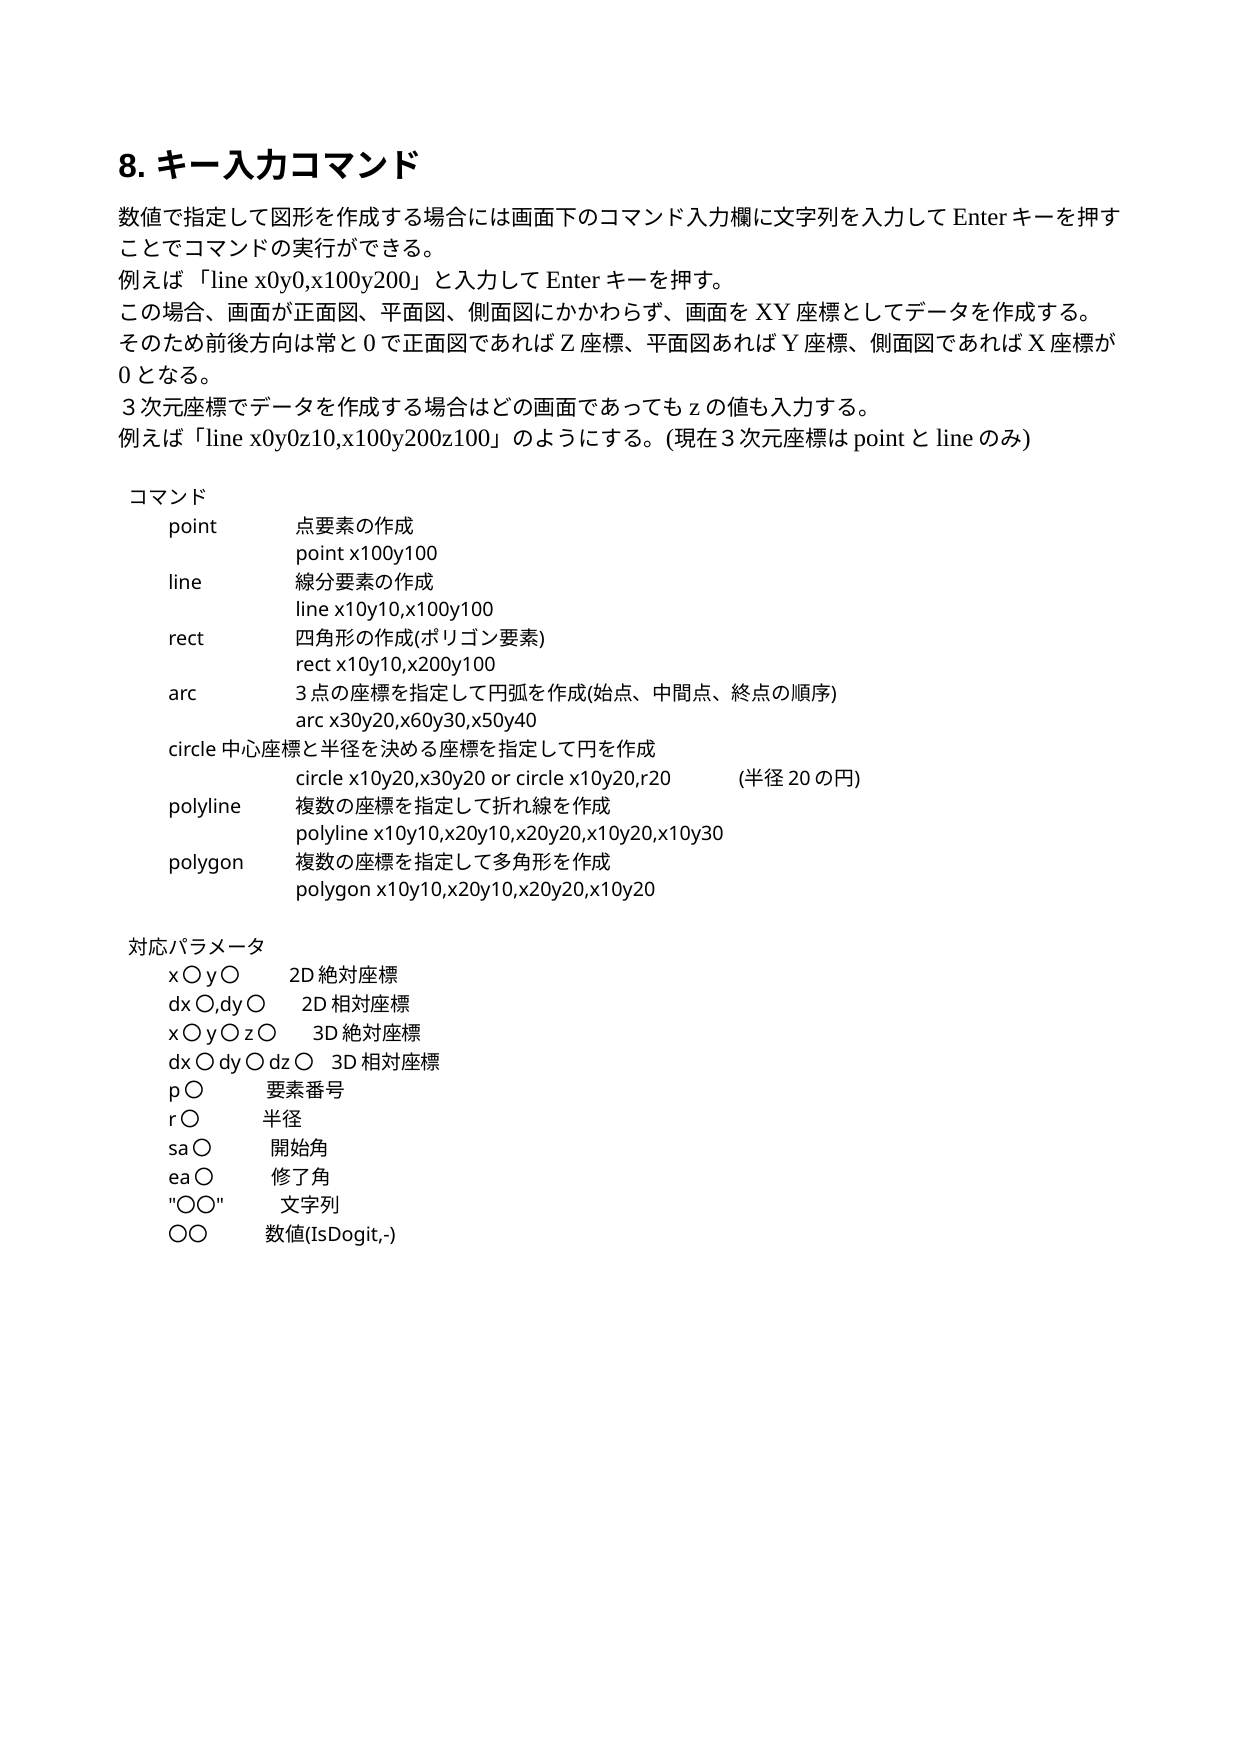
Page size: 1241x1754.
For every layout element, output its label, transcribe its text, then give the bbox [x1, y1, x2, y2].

subtitle 8. キー入力コマンド [118, 139, 1122, 187]
text 例えば「line x0y0z10,x100y200z100」のようにする。(現在３次元座標はpointとlineのみ) [118, 421, 1122, 453]
text r〇 半径 [148, 1104, 1122, 1132]
text 数値で指定して図形を作成する場合には画面下のコマンド入力欄に文字列を入力してEnterキーを押すことでコマンドの実行ができる。 [118, 200, 1122, 263]
text p〇 要素番号 [148, 1075, 1122, 1104]
text 〇〇 数値(IsDogit,-) [148, 1219, 1122, 1247]
text "〇〇" 文字列 [148, 1190, 1122, 1219]
text polyline x10y10,x20y10,x20y20,x10y20,x10y30 [148, 820, 1122, 847]
text circle 中心座標と半径を決める座標を指定して円を作成 [148, 733, 1122, 762]
text dx〇dy〇dz〇 3D相対座標 [148, 1046, 1122, 1075]
text polyline 複数の座標を指定して折れ線を作成 [148, 791, 1122, 820]
text 対応パラメータ [118, 931, 1122, 960]
text ３次元座標でデータを作成する場合はどの画面であってもzの値も入力する。 [118, 390, 1122, 421]
text 例えば 「line x0y0,x100y200」と入力してEnterキーを押す。 [118, 263, 1122, 295]
text ea〇 修了角 [148, 1161, 1122, 1190]
text rect 四角形の作成(ポリゴン要素) [148, 622, 1122, 651]
text line 線分要素の作成 [148, 566, 1122, 595]
text arc x30y20,x60y30,x50y40 [148, 706, 1122, 733]
text line x10y10,x100y100 [148, 595, 1122, 622]
text sa〇 開始角 [148, 1132, 1122, 1161]
text circle x10y20,x30y20 or circle x10y20,r20 (半径20の円) [148, 762, 1122, 791]
text この場合、画面が正面図、平面図、側面図にかかわらず、画面をXY座標としてデータを作成する。 [118, 295, 1122, 326]
text point 点要素の作成 [148, 511, 1122, 539]
text そのため前後方向は常と0で正面図であればZ座標、平面図あればY座標、側面図であればX座標が0となる。 [118, 326, 1122, 390]
text polygon 複数の座標を指定して多角形を作成 [148, 847, 1122, 875]
text rect x10y10,x200y100 [148, 651, 1122, 678]
text arc 3点の座標を指定して円弧を作成(始点、中間点、終点の順序) [148, 678, 1122, 706]
text x〇y〇z〇 3D絶対座標 [148, 1017, 1122, 1046]
text x〇y〇 2D絶対座標 [148, 960, 1122, 989]
text point x100y100 [148, 539, 1122, 566]
text dx〇,dy〇 2D相対座標 [148, 989, 1122, 1017]
text polygon x10y10,x20y10,x20y20,x10y20 [148, 875, 1122, 902]
text コマンド [118, 482, 1122, 511]
